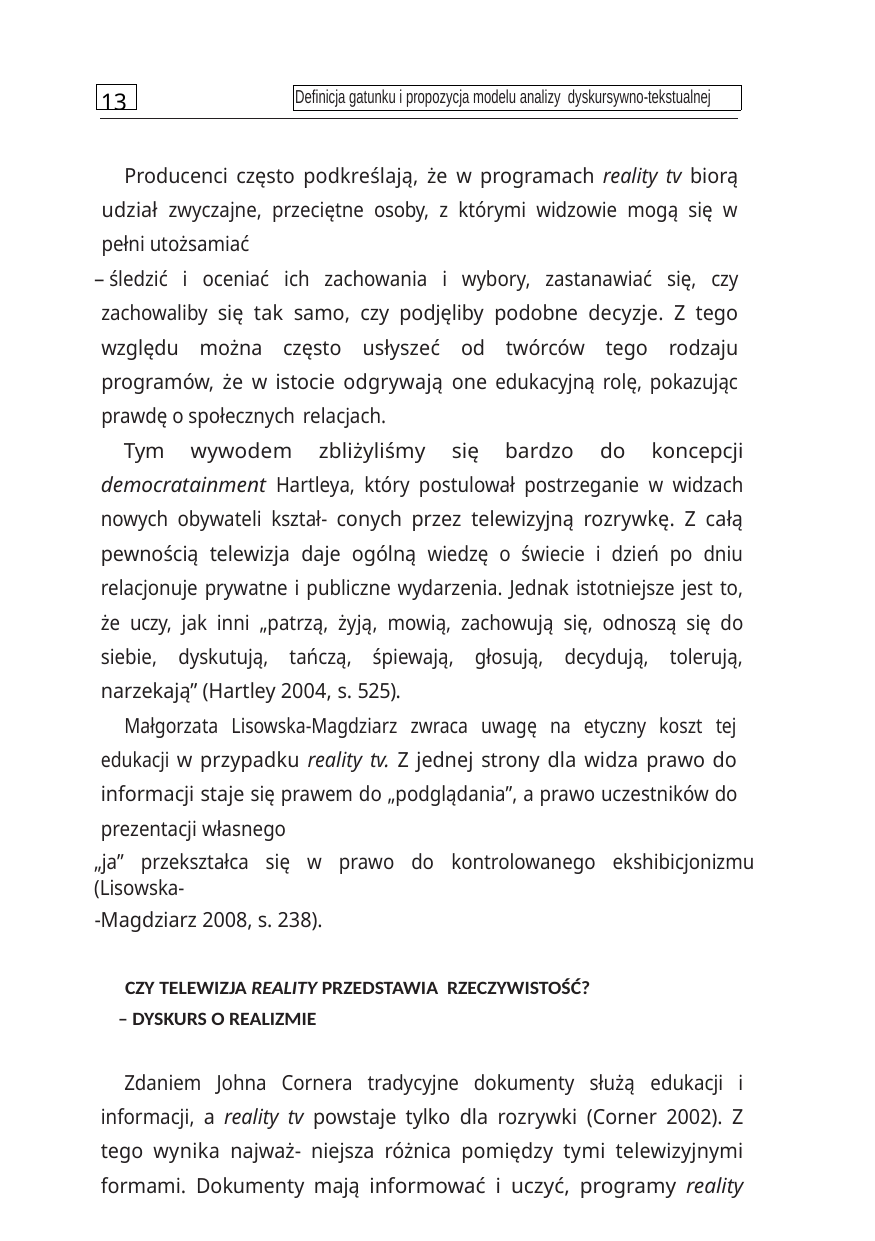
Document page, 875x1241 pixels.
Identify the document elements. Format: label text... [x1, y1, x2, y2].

text Producenci często podkreślają, że w programach reality tv biorą udział zwyczajne, przeciętne osoby, z którymi widzowie mogą się w pełni utożsamiać [101, 161, 738, 258]
text – DYSKURS O REALIZMIE [118, 1007, 755, 1030]
text -Magdziarz 2008, s. 238). [94, 905, 755, 934]
text Małgorzata Lisowska-Magdziarz zwraca uwagę na etyczny koszt tej edukacji w przypadku reality tv. Z jednej strony dla widza prawo do informacji staje się prawem do „podglądania”, a prawo uczestników do prezentacji własnego [101, 711, 738, 842]
text „ja” przekształca się w prawo do kontrolowanego ekshibicjonizmu (Lisowska- [94, 848, 755, 900]
text Zdaniem Johna Cornera tradycyjne dokumenty służą edukacji i informacji, a reality tv powstaje tylko dla rozrywki (Corner 2002). Z tego wynika najważ- niejsza różnica pomiędzy tymi telewizyjnymi formami. Dokumenty mają informować i uczyć, programy reality [101, 1068, 743, 1199]
text Tym wywodem zbliżyliśmy się bardzo do koncepcji democratainment Hartleya, który postulował postrzeganie w widzach nowych obywateli kształ- conych przez telewizyjną rozrywkę. Z całą pewnością telewizja daje ogólną wiedzę o świecie i dzień po dniu relacjonuje prywatne i publiczne wydarzenia. Jednak istotniejsze jest to, że uczy, jak inni „patrzą, żyją, mowią, zachowują się, odnoszą się do siebie, dyskutują, tańczą, śpiewają, głosują, decydują, tolerują, narzekają” (Hartley 2004, s. 525). [101, 436, 743, 705]
text CZY TELEWIZJA REALITY PRZEDSTAWIA RZECZYWISTOŚĆ? [125, 976, 755, 999]
list śledzić i oceniać ich zachowania i wybory, zastanawiać się, czy zachowaliby się tak samo, czy podjęliby podobne decyzje. Z tego względu można często usłyszeć od twórców tego rodzaju programów, że w istocie odgrywają one edukacyjną rolę, pokazując prawdę o społecznych relacjach. [94, 264, 738, 430]
